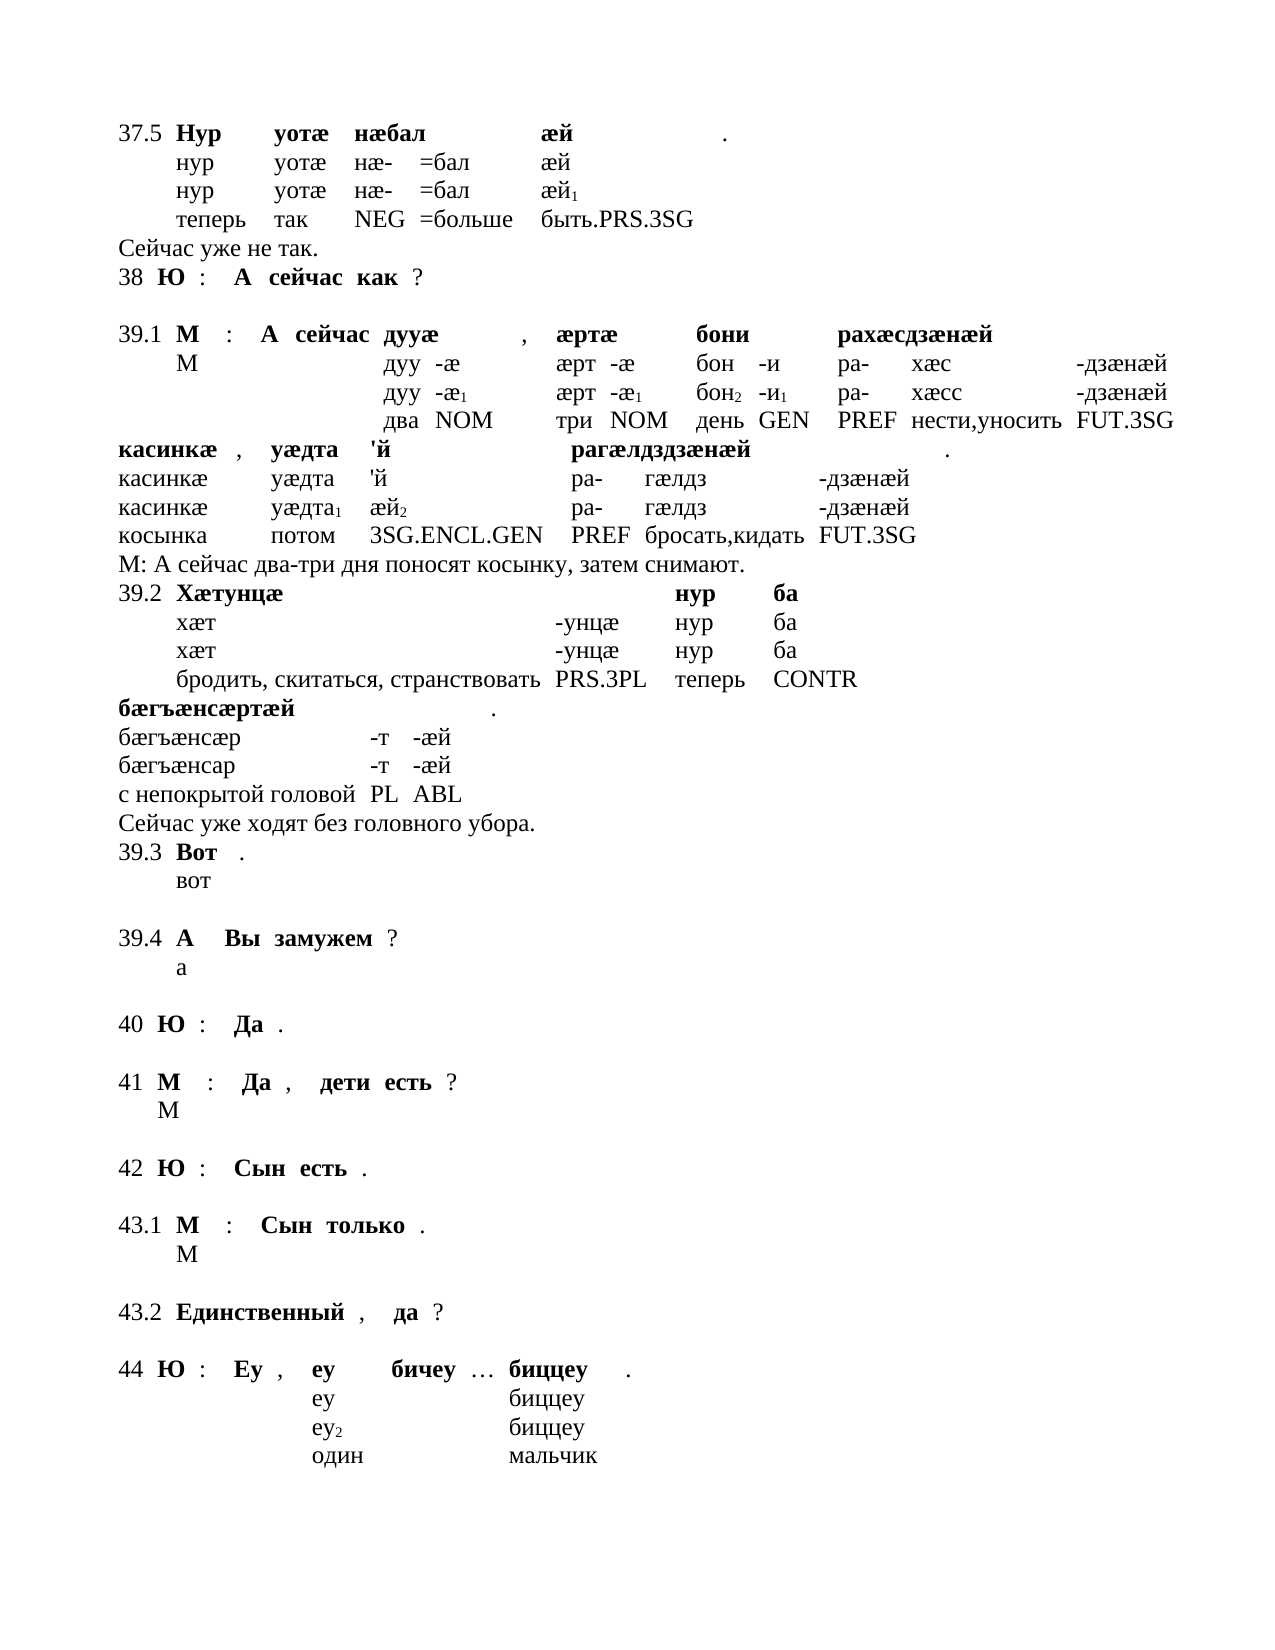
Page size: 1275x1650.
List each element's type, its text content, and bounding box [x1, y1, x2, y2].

text ра- [837, 348, 897, 377]
text 41 [118, 1067, 143, 1096]
text : [199, 1153, 220, 1182]
text бродить, скитаться, странствовать [176, 664, 541, 693]
text нур [675, 607, 746, 636]
text . [490, 693, 511, 722]
text : [226, 319, 247, 348]
text сейчас [295, 319, 369, 348]
text , [285, 1067, 306, 1096]
text бæгъæнсар [118, 751, 356, 779]
text -дзæнæй [818, 492, 917, 521]
text 43.1 [118, 1211, 162, 1239]
text уæдта [271, 463, 342, 492]
text ? [432, 1297, 453, 1326]
text =бал [419, 147, 513, 176]
text как [357, 262, 398, 291]
text : [199, 1009, 220, 1038]
text касинкæ [118, 463, 208, 492]
text гæлдз [644, 463, 805, 492]
text М [157, 1096, 179, 1124]
text , [358, 1297, 379, 1326]
text 38 [118, 262, 143, 291]
text . [944, 434, 965, 463]
text -дзæнæй [1076, 377, 1174, 406]
text рахæсдзæнæй [837, 319, 1188, 348]
text . [419, 1211, 440, 1239]
text М [176, 1211, 212, 1239]
text М: А сейчас два-три дня поносят косынку, затем снимают. [118, 549, 1249, 578]
text -æ [610, 348, 668, 377]
text ба [773, 607, 858, 636]
text уæдта1 [271, 492, 342, 521]
text . [722, 118, 743, 147]
text Сейчас уже не так. [118, 233, 1249, 262]
text Сейчас уже ходят без головного убора. [118, 808, 1249, 837]
text дуу [383, 348, 421, 377]
text дети [320, 1067, 371, 1096]
text PRS.3PL [555, 664, 647, 693]
text быть.PRS.3SG [541, 204, 694, 233]
text ра- [837, 377, 897, 406]
text Нур [176, 118, 260, 147]
text уотæ [274, 118, 340, 147]
text æртæ [556, 319, 682, 348]
text теперь [176, 204, 246, 233]
text замужем [274, 923, 373, 952]
text -дзæнæй [818, 463, 917, 492]
text Вот [176, 837, 225, 866]
text 43.2 [118, 1297, 162, 1326]
text Да [234, 1009, 263, 1038]
text 39.4 [118, 923, 162, 952]
text =бал [419, 176, 513, 204]
text … [470, 1354, 495, 1383]
text А [176, 923, 211, 952]
text нæбал [354, 118, 527, 147]
text : [207, 1067, 228, 1096]
text уотæ [274, 147, 327, 176]
text 44 [118, 1354, 143, 1383]
text ба [773, 636, 858, 664]
text нæ- [354, 176, 406, 204]
text А [260, 319, 281, 348]
text так [274, 204, 327, 233]
text -дзæнæй [1076, 348, 1174, 377]
text FUT.3SG [1076, 406, 1174, 434]
text ба [773, 578, 872, 607]
text биццеу [508, 1354, 611, 1383]
text : [226, 1211, 247, 1239]
text есть [384, 1067, 432, 1096]
text Хæтунцæ [176, 578, 661, 607]
text касинкæ [118, 492, 208, 521]
text да [393, 1297, 418, 1326]
text : [199, 1354, 220, 1383]
text CONTR [773, 664, 858, 693]
text æй [541, 118, 708, 147]
text косынка [118, 521, 208, 549]
text М [176, 348, 198, 377]
text -æй [413, 751, 463, 779]
text хæт [176, 607, 541, 636]
text ? [387, 923, 408, 952]
text -и1 [758, 377, 810, 406]
text нур [176, 176, 246, 204]
text Ю [157, 1009, 185, 1038]
text бросать,кидать [644, 521, 805, 549]
text бони [696, 319, 823, 348]
text Единственный [176, 1297, 345, 1326]
text биццеу [508, 1412, 598, 1441]
text -т [370, 751, 399, 779]
text хæс [911, 348, 1062, 377]
text М [176, 1239, 198, 1268]
text а [176, 952, 197, 981]
text 42 [118, 1153, 143, 1182]
text нур [675, 636, 746, 664]
text 'й [369, 434, 557, 463]
text нæ- [354, 147, 406, 176]
text Да [242, 1067, 271, 1096]
text уотæ [274, 176, 327, 204]
text бичеу [391, 1354, 456, 1383]
text 37.5 [118, 118, 162, 147]
text мальчик [508, 1441, 598, 1469]
text два [383, 406, 421, 434]
text биццеу [508, 1383, 598, 1412]
text -æ1 [610, 377, 668, 406]
text дуу [383, 377, 421, 406]
text с непокрытой головой [118, 779, 356, 808]
text GEN [758, 406, 810, 434]
text Ю [157, 1354, 185, 1383]
text . [239, 837, 260, 866]
text М [157, 1067, 193, 1096]
text Вы [224, 923, 261, 952]
text касинкæ [118, 434, 222, 463]
text 'й [369, 463, 543, 492]
text -унцæ [555, 607, 647, 636]
text гæлдз [644, 492, 805, 521]
text 40 [118, 1009, 143, 1038]
text ? [446, 1067, 467, 1096]
text PREF [571, 521, 631, 549]
text NOM [610, 406, 668, 434]
text Ю [157, 262, 185, 291]
text день [696, 406, 744, 434]
text еу [312, 1354, 377, 1383]
text , [521, 319, 542, 348]
text один [312, 1441, 364, 1469]
text ра- [571, 463, 631, 492]
text бæгъæнсæр [118, 722, 356, 751]
text Еу [234, 1354, 263, 1383]
text сейчас [268, 262, 343, 291]
text -унцæ [555, 636, 647, 664]
text 3SG.ENCL.GEN [369, 521, 543, 549]
text нур [675, 578, 759, 607]
text дууæ [383, 319, 507, 348]
text Сын [234, 1153, 286, 1182]
text =больше [419, 204, 513, 233]
text рагæлдздзæнæй [571, 434, 930, 463]
text æй2 [369, 492, 543, 521]
text ? [412, 262, 433, 291]
text ABL [413, 779, 463, 808]
text еу2 [312, 1412, 364, 1441]
text только [326, 1211, 405, 1239]
text А [234, 262, 255, 291]
text бæгъæнсæртæй [118, 693, 477, 722]
text 39.2 [118, 578, 162, 607]
text нести,уносить [911, 406, 1062, 434]
text три [556, 406, 596, 434]
text -æ [435, 348, 493, 377]
text æй [541, 147, 694, 176]
text -и [758, 348, 810, 377]
text æй1 [541, 176, 694, 204]
text М [176, 319, 212, 348]
text NEG [354, 204, 406, 233]
text 39.3 [118, 837, 162, 866]
text -æ1 [435, 377, 493, 406]
text хæт [176, 636, 541, 664]
text PL [370, 779, 399, 808]
text нур [176, 147, 246, 176]
text хæсс [911, 377, 1062, 406]
text бон2 [696, 377, 744, 406]
text . [361, 1153, 382, 1182]
text PREF [837, 406, 897, 434]
text уæдта [271, 434, 356, 463]
text , [277, 1354, 298, 1383]
text бон [696, 348, 744, 377]
text 39.1 [118, 319, 162, 348]
text ра- [571, 492, 631, 521]
text FUT.3SG [818, 521, 917, 549]
text . [625, 1354, 646, 1383]
text Сын [260, 1211, 312, 1239]
text : [199, 262, 220, 291]
text потом [271, 521, 342, 549]
text есть [299, 1153, 347, 1182]
text æрт [556, 377, 596, 406]
text . [277, 1009, 298, 1038]
text NOM [435, 406, 493, 434]
text еу [312, 1383, 364, 1412]
text , [236, 434, 257, 463]
text вот [176, 866, 211, 894]
text теперь [675, 664, 746, 693]
text æрт [556, 348, 596, 377]
text -т [370, 722, 399, 751]
text Ю [157, 1153, 185, 1182]
text -æй [413, 722, 463, 751]
